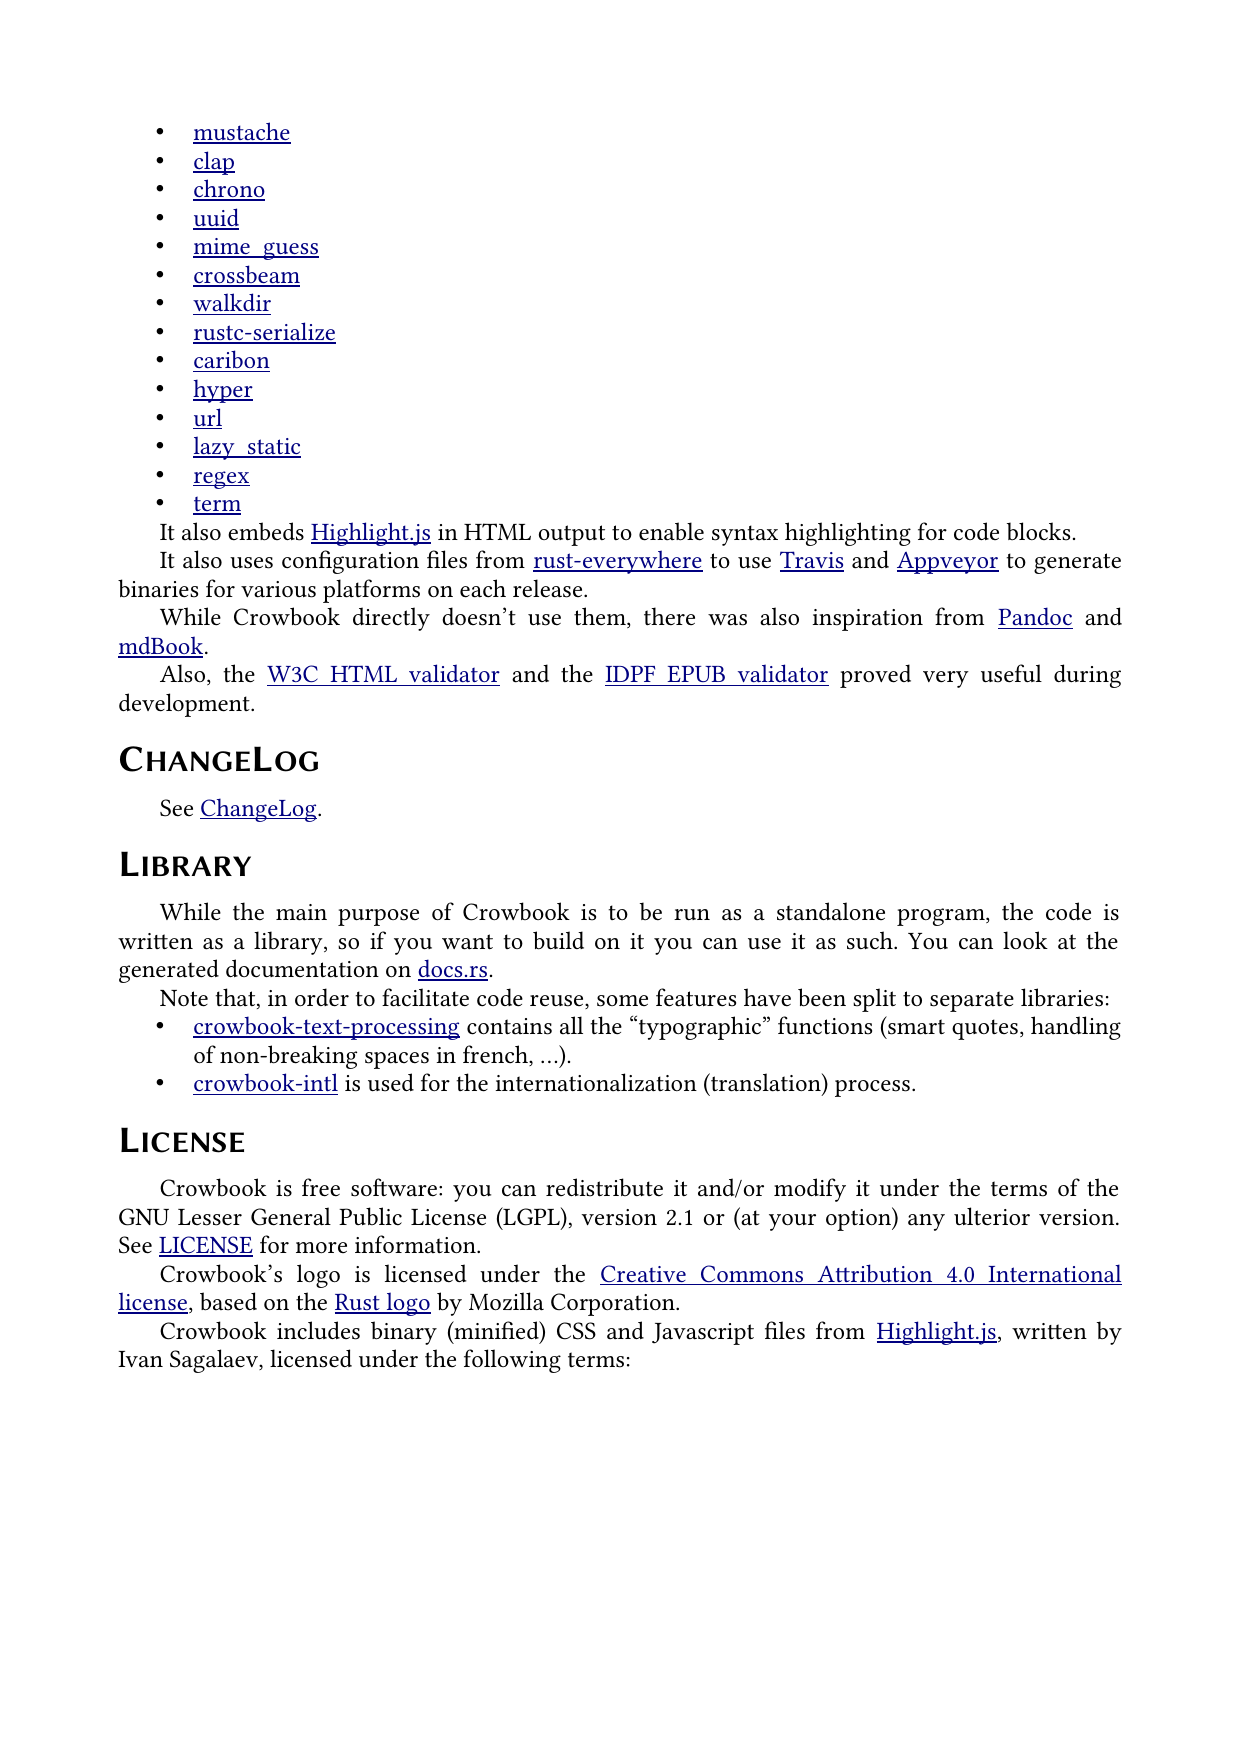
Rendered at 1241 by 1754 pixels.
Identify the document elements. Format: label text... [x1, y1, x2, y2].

list mustache [156, 118, 1122, 147]
subtitle ChangeLog [118, 738, 1122, 781]
list mime_guess [156, 232, 1122, 261]
list chrono [156, 175, 1122, 204]
list crowbook-text-processing contains all the “typographic” functions (smart quotes, handling of non-breaking spaces in french, ...). [156, 1012, 1122, 1069]
text Crowbook includes binary (minified) CSS and Javascript files from Highlight.js, written by Ivan Sagalaev, licensed under the following terms: [118, 1317, 1122, 1374]
list term [156, 489, 1122, 518]
list hyper [156, 375, 1122, 403]
subtitle License [118, 1119, 1122, 1161]
text Crowbook’s logo is licensed under the Creative Commons Attribution 4.0 International license, based on the Rust logo by Mozilla Corporation. [118, 1259, 1122, 1317]
list regex [156, 461, 1122, 489]
text While Crowbook directly doesn’t use them, there was also inspiration from Pandoc and mdBook. [118, 603, 1122, 660]
subtitle Library [118, 843, 1122, 886]
list walkdir [156, 289, 1122, 318]
text Also, the W3C HTML validator and the IDPF EPUB validator proved very useful during development. [118, 660, 1122, 717]
text Note that, in order to facilitate code reuse, some features have been split to separate libraries: [118, 984, 1122, 1012]
text Crowbook is free software: you can redistribute it and/or modify it under the terms of the GNU Lesser General Public License (LGPL), version 2.1 or (at your option) any ulterior version. See LICENSE for more information. [118, 1174, 1122, 1259]
list lazy_static [156, 432, 1122, 461]
list uuid [156, 204, 1122, 232]
text See ChangeLog. [118, 793, 1122, 822]
list clap [156, 147, 1122, 175]
list url [156, 403, 1122, 432]
list crossbeam [156, 261, 1122, 289]
list crowbook-intl is used for the internationalization (translation) process. [156, 1069, 1122, 1098]
text It also uses configuration files from rust-everywhere to use Travis and Appveyor to generate binaries for various platforms on each release. [118, 546, 1122, 603]
list caribon [156, 346, 1122, 375]
text It also embeds Highlight.js in HTML output to enable syntax highlighting for code blocks. [118, 518, 1122, 546]
list rustc-serialize [156, 318, 1122, 346]
text While the main purpose of Crowbook is to be run as a standalone program, the code is written as a library, so if you want to build on it you can use it as such. You can look at the generated documentation on docs.rs. [118, 898, 1122, 984]
